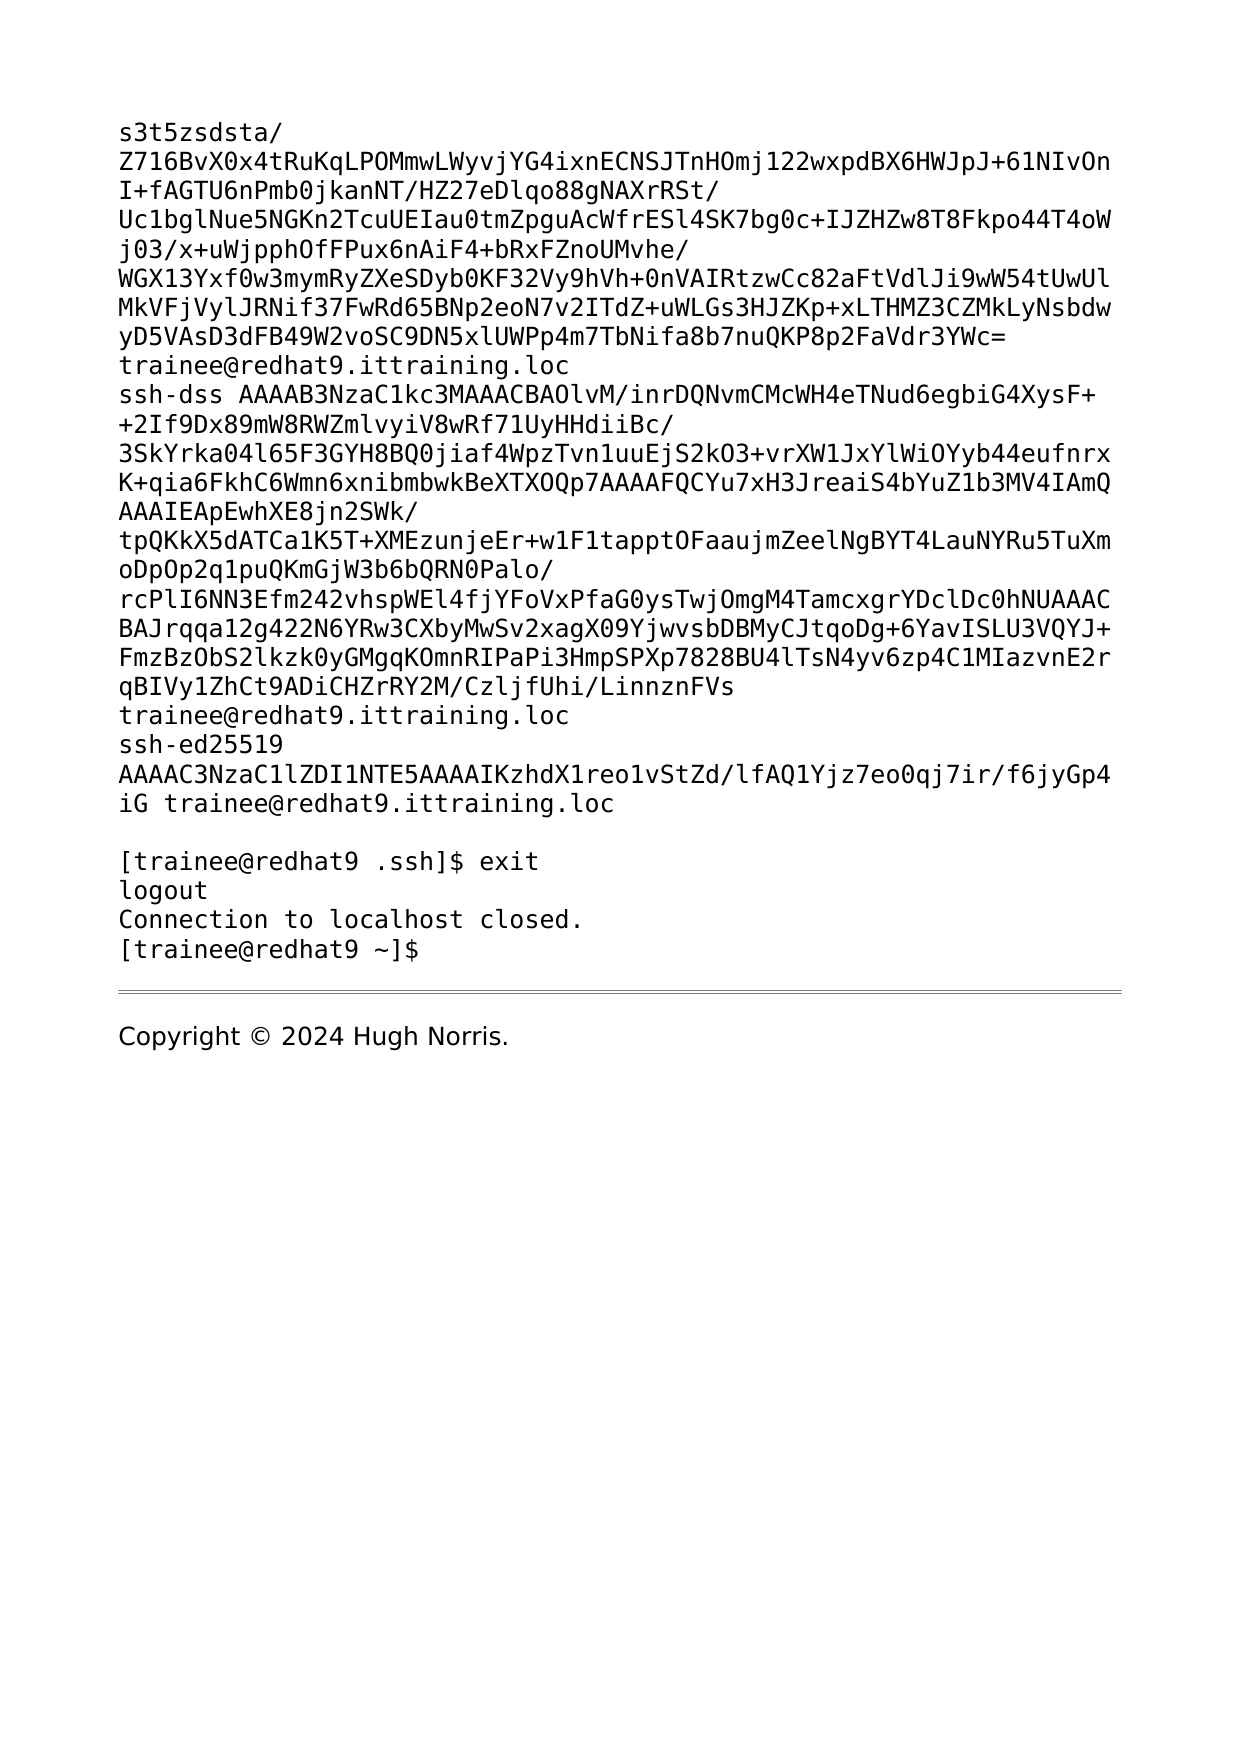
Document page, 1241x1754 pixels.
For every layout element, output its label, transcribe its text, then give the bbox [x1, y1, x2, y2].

text s3t5zsdsta/Z716BvX0x4tRuKqLPOMmwLWyvjYG4ixnECNSJTnHOmj122wxpdBX6HWJpJ+61NIvOnI+fAGTU6nPmb0jkanNT/HZ27eDlqo88gNAXrRSt/Uc1bglNue5NGKn2TcuUEIau0tmZpguAcWfrESl4SK7bg0c+IJZHZw8T8Fkpo44T4oWj03/x+uWjpphOfFPux6nAiF4+bRxFZnoUMvhe/WGX13Yxf0w3mymRyZXeSDyb0KF32Vy9hVh+0nVAIRtzwCc82aFtVdlJi9wW54tUwUlMkVFjVylJRNif37FwRd65BNp2eoN7v2ITdZ+uWLGs3HJZKp+xLTHMZ3CZMkLyNsbdwyD5VAsD3dFB49W2voSC9DN5xlUWPp4m7TbNifa8b7nuQKP8p2FaVdr3YWc= trainee@redhat9.ittraining.loc ssh-dss AAAAB3NzaC1kc3MAAACBAOlvM/inrDQNvmCMcWH4eTNud6egbiG4XysF++2If9Dx89mW8RWZmlvyiV8wRf71UyHHdiiBc/3SkYrka04l65F3GYH8BQ0jiaf4WpzTvn1uuEjS2kO3+vrXW1JxYlWiOYyb44eufnrxK+qia6FkhC6Wmn6xnibmbwkBeXTXOQp7AAAAFQCYu7xH3JreaiS4bYuZ1b3MV4IAmQAAAIEApEwhXE8jn2SWk/tpQKkX5dATCa1K5T+XMEzunjeEr+w1F1tapptOFaaujmZeelNgBYT4LauNYRu5TuXmoDpOp2q1puQKmGjW3b6bQRN0Palo/rcPlI6NN3Efm242vhspWEl4fjYFoVxPfaG0ysTwjOmgM4TamcxgrYDclDc0hNUAAACBAJrqqa12g422N6YRw3CXbyMwSv2xagX09YjwvsbDBMyCJtqoDg+6YavISLU3VQYJ+FmzBzObS2lkzk0yGMgqKOmnRIPaPi3HmpSPXp7828BU4lTsN4yv6zp4C1MIazvnE2rqBIVy1ZhCt9ADiCHZrRY2M/CzljfUhi/LinnznFVs trainee@redhat9.ittraining.loc ssh-ed25519 AAAAC3NzaC1lZDI1NTE5AAAAIKzhdX1reo1vStZd/lfAQ1Yjz7eo0qj7ir/f6jyGp4iG trainee@redhat9.ittraining.loc [trainee@redhat9 .ssh]$ exit logout Connection to localhost closed. [trainee@redhat9 ~]$ [118, 118, 1122, 964]
text Copyright © 2024 Hugh Norris. [118, 1022, 1122, 1051]
